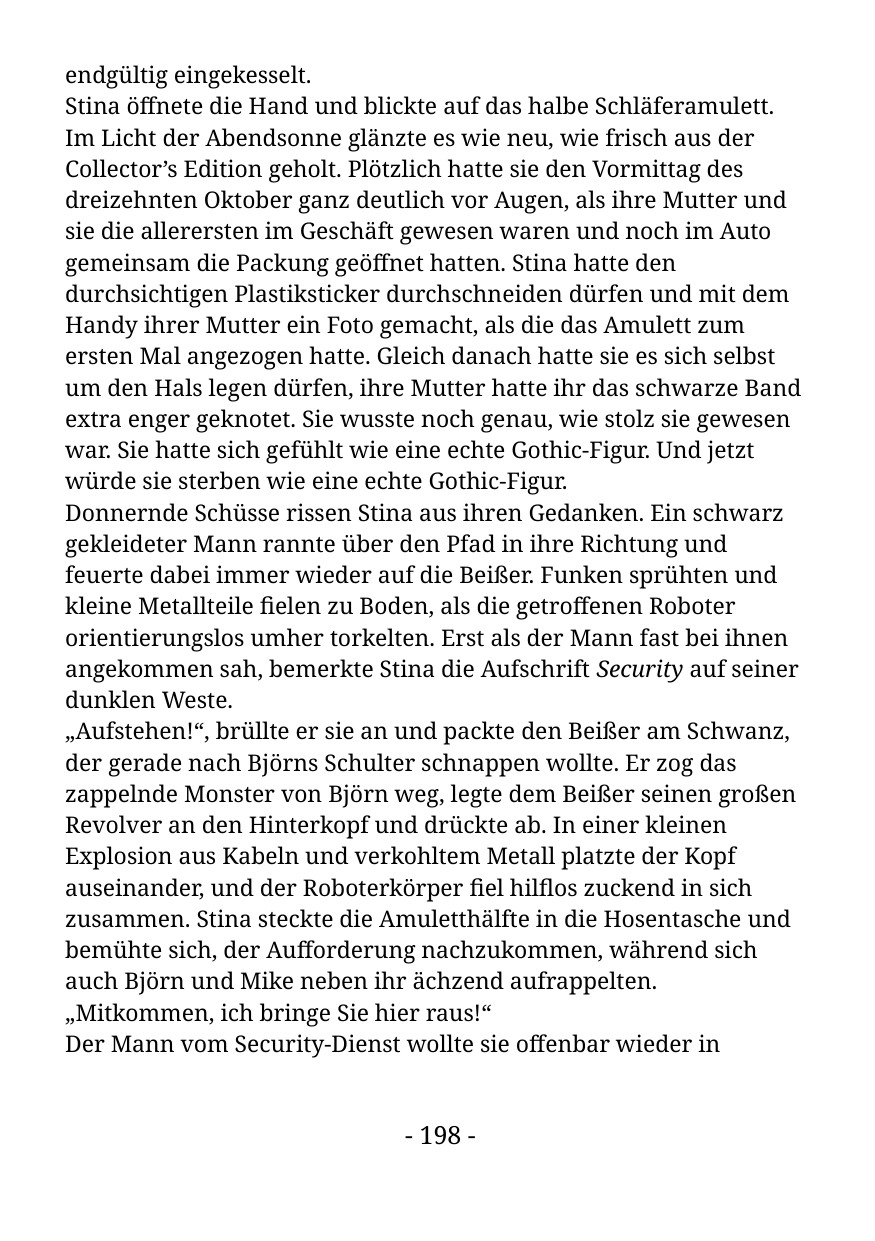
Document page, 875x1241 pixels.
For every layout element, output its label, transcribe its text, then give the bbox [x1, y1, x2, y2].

text „Aufstehen!“, brüllte er sie an und packte den Beißer am Schwanz, der gerade nach Björns Schulter schnappen wollte. Er zog das zappelnde Monster von Björn weg, legte dem Beißer seinen großen Revolver an den Hinterkopf und drückte ab. In einer kleinen Explosion aus Kabeln und verkohltem Metall platzte der Kopf auseinander, und der Roboterkörper fiel hilflos zuckend in sich zusammen. Stina steckte die Amuletthälfte in die Hosentasche und bemühte sich, der Aufforderung nachzukommen, während sich auch Björn und Mike neben ihr ächzend aufrappelten. „Mitkommen, ich bringe Sie hier raus!“ Der Mann vom Security-Dienst wollte sie offenbar wieder in [65, 715, 809, 1059]
text endgültig eingekesselt. Stina öffnete die Hand und blickte auf das halbe Schläferamulett. Im Licht der Abendsonne glänzte es wie neu, wie frisch aus der Collector’s Edition geholt. Plötzlich hatte sie den Vormittag des dreizehnten Oktober ganz deutlich vor Augen, als ihre Mutter und sie die allerersten im Geschäft gewesen waren und noch im Auto gemeinsam die Packung geöffnet hatten. Stina hatte den durchsichtigen Plastiksticker durchschneiden dürfen und mit dem Handy ihrer Mutter ein Foto gemacht, als die das Amulett zum ersten Mal angezogen hatte. Gleich danach hatte sie es sich selbst um den Hals legen dürfen, ihre Mutter hatte ihr das schwarze Band extra enger geknotet. Sie wusste noch genau, wie stolz sie gewesen war. Sie hatte sich gefühlt wie eine echte Gothic-Figur. Und jetzt würde sie sterben wie eine echte Gothic-Figur. Donnernde Schüsse rissen Stina aus ihren Gedanken. Ein schwarz gekleideter Mann rannte über den Pfad in ihre Richtung und feuerte dabei immer wieder auf die Beißer. Funken sprühten und kleine Metallteile fielen zu Boden, als die getroffenen Roboter orientierungslos umher torkelten. Erst als der Mann fast bei ihnen angekommen sah, bemerkte Stina die Aufschrift Security auf seiner dunklen Weste. [65, 59, 809, 715]
